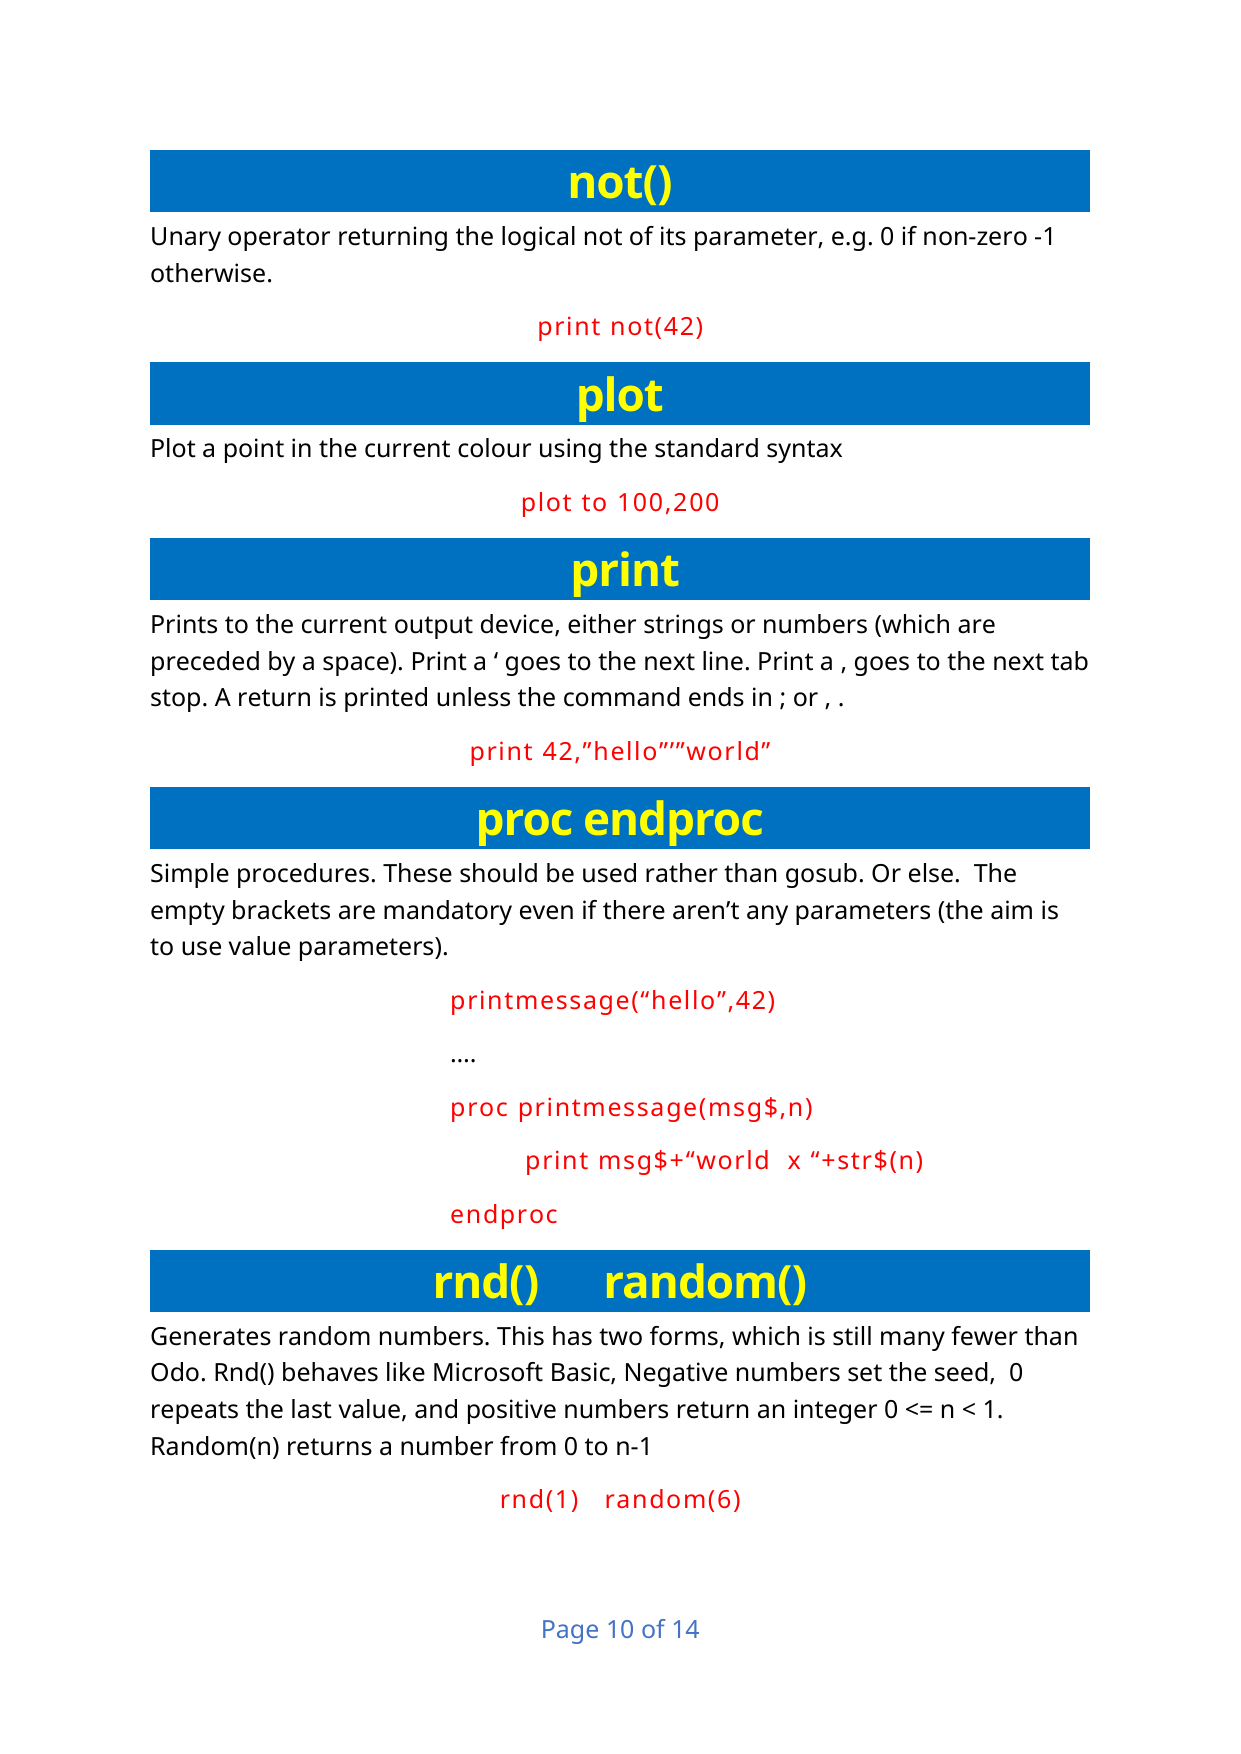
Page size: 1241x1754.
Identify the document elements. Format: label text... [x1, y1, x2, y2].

subtitle plot to 100,200 [150, 484, 1090, 518]
text Plot a point in the current colour using the standard syntax [150, 431, 1090, 465]
subtitle print msg$+“World x “+str$(n) [525, 1143, 1090, 1177]
text Unary operator returning the logical not of its parameter, e.g. 0 if non-zero -1 otherwise. [150, 219, 1090, 289]
subtitle proc printMessage(msg$,n) [450, 1089, 1090, 1123]
title plot [150, 362, 1090, 425]
text Generates random numbers. This has two forms, which is still many fewer than Odo. Rnd() behaves like Microsoft Basic, Negative numbers set the seed, 0 repeats the last value, and positive numbers return an integer 0 <= n < 1. Random(n) returns a number from 0 to n-1 [150, 1318, 1090, 1463]
subtitle rnd(1) random(6) [150, 1482, 1090, 1516]
subtitle printMessage(“Hello”,42) [450, 982, 1090, 1017]
subtitle print not(42) [150, 309, 1090, 343]
title print [150, 538, 1090, 600]
subtitle print 42,”Hello”’”World” [150, 733, 1090, 767]
title rnd() random() [150, 1250, 1090, 1312]
title not() [150, 150, 1090, 212]
text Simple procedures. These should be used rather than gosub. Or else. The empty brackets are mandatory even if there aren’t any parameters (the aim is to use value parameters). [150, 856, 1090, 963]
subtitle endproc [450, 1196, 1090, 1230]
text Prints to the current output device, either strings or numbers (which are preceded by a space). Print a ‘ goes to the next line. Print a , goes to the next tab stop. A return is printed unless the command ends in ; or , . [150, 606, 1090, 714]
title proc endproc [150, 787, 1090, 849]
text …. [150, 1036, 1090, 1070]
